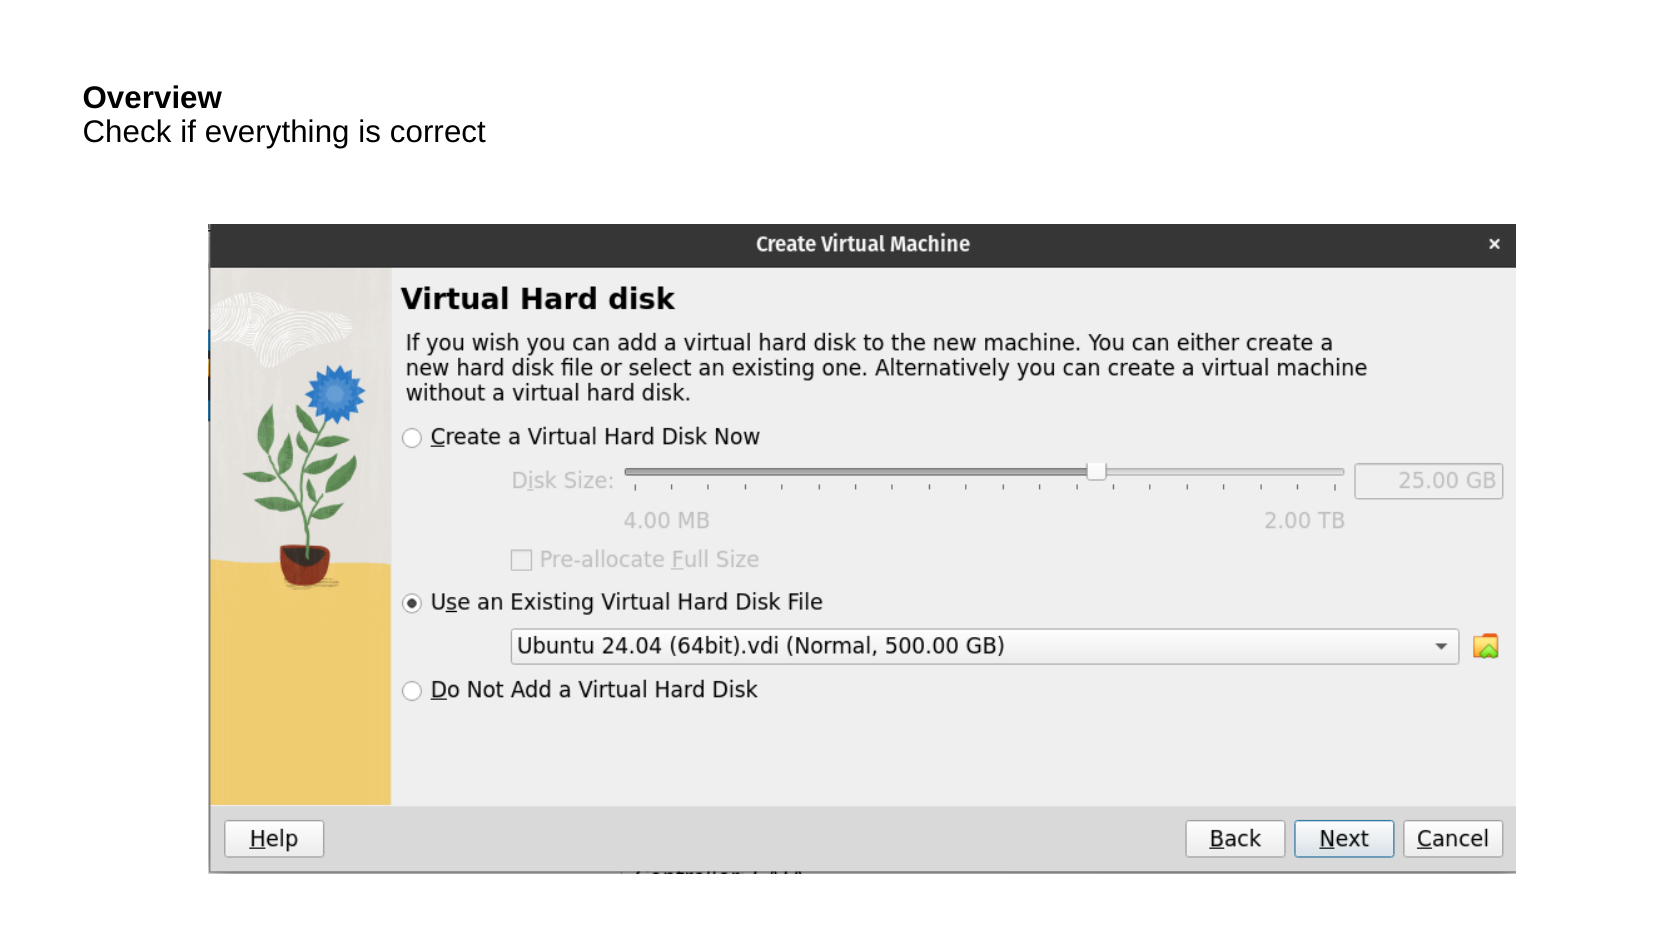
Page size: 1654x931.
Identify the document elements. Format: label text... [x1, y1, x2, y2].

title Overview Check if everything is correct [82, 37, 1571, 193]
picture [208, 224, 1516, 874]
